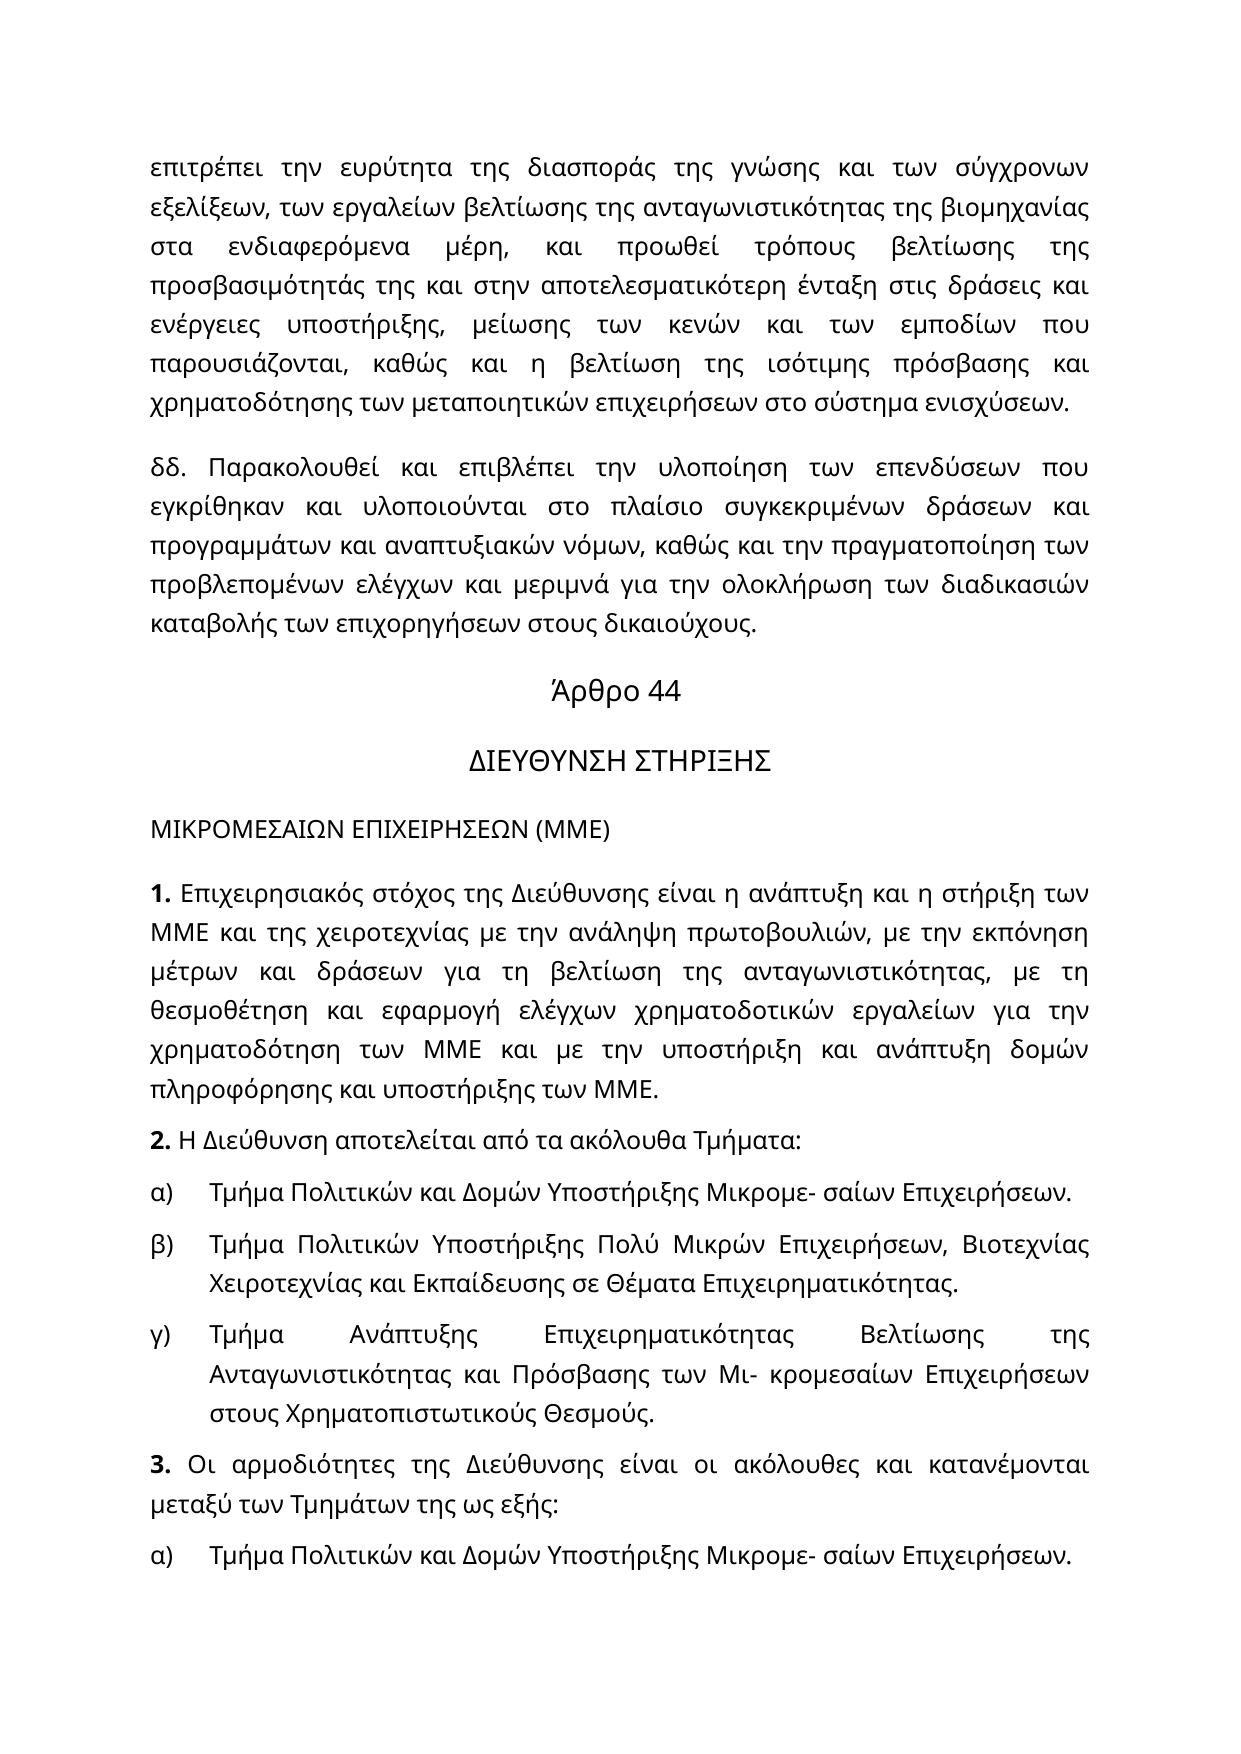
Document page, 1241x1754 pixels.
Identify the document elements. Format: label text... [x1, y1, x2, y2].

subtitle ΔΙΕΥΘΥΝΣΗ ΣΤΗΡΙΞΗΣ [150, 741, 1090, 780]
list α) Τμήμα Πολιτικών και Δομών Υποστήριξης Μικρομε- σαίων Επιχειρήσεων. [150, 1174, 1090, 1209]
text 3. Οι αρμοδιότητες της Διεύθυνσης είναι οι ακόλουθες και κατανέμονται μεταξύ των Τμημάτων της ως εξής: [150, 1447, 1090, 1520]
list β) Τμήμα Πολιτικών Υποστήριξης Πολύ Μικρών Επιχειρήσεων, Βιοτεχνίας Χειροτεχνίας και Εκπαίδευσης σε Θέματα Επιχειρηματικότητας. [150, 1226, 1090, 1299]
list α) Τμήμα Πολιτικών και Δομών Υποστήριξης Μικρομε- σαίων Επιχειρήσεων. [150, 1538, 1090, 1572]
subtitle Άρθρο 44 [150, 670, 1090, 710]
text δδ. Παρακολουθεί και επιβλέπει την υλοποίηση των επενδύσεων που εγκρίθηκαν και υλοποιούνται στο πλαίσιο συγκεκριμένων δράσεων και προγραμμάτων και αναπτυξιακών νόμων, καθώς και την πραγματοποίηση των προβλεπομένων ελέγχων και μεριμνά για την ολοκλήρωση των διαδικασιών καταβολής των επιχορηγήσεων στους δικαιούχους. [150, 449, 1090, 640]
list γ) Τμήμα Ανάπτυξης Επιχειρηματικότητας Βελτίωσης της Ανταγωνιστικότητας και Πρόσβασης των Μι- κρομεσαίων Επιχειρήσεων στους Χρηματοπιστωτικούς Θεσμούς. [150, 1317, 1090, 1429]
text 1. Επιχειρησιακός στόχος της Διεύθυνσης είναι η ανάπτυξη και η στήριξη των ΜΜΕ και της χειροτεχνίας με την ανάληψη πρωτοβουλιών, με την εκπόνηση μέτρων και δράσεων για τη βελτίωση της ανταγωνιστικότητας, με τη θεσμοθέτηση και εφαρμογή ελέγχων χρηματοδοτικών εργαλείων για την χρηματοδότηση των ΜΜΕ και με την υποστήριξη και ανάπτυξη δομών πληροφόρησης και υποστήριξης των ΜΜΕ. [150, 875, 1090, 1105]
text επιτρέπει την ευρύτητα της διασποράς της γνώσης και των σύγχρονων εξελίξεων, των εργαλείων βελτίωσης της ανταγωνιστικότητας της βιομηχανίας στα ενδιαφερόμενα μέρη, και προωθεί τρόπους βελτίωσης της προσβασιμότητάς της και στην αποτελεσματικότερη ένταξη στις δράσεις και ενέργειες υποστήριξης, μείωσης των κενών και των εμποδίων που παρουσιάζονται, καθώς και η βελτίωση της ισότιμης πρόσβασης και χρηματοδότησης των μεταποιητικών επιχειρήσεων στο σύστημα ενισχύσεων. [150, 150, 1090, 419]
text ΜΙΚΡΟΜΕΣΑΙΩΝ ΕΠΙΧΕΙΡΗΣΕΩΝ (ΜΜΕ) [150, 811, 1090, 845]
text 2. Η Διεύθυνση αποτελείται από τα ακόλουθα Τμήματα: [150, 1123, 1090, 1157]
